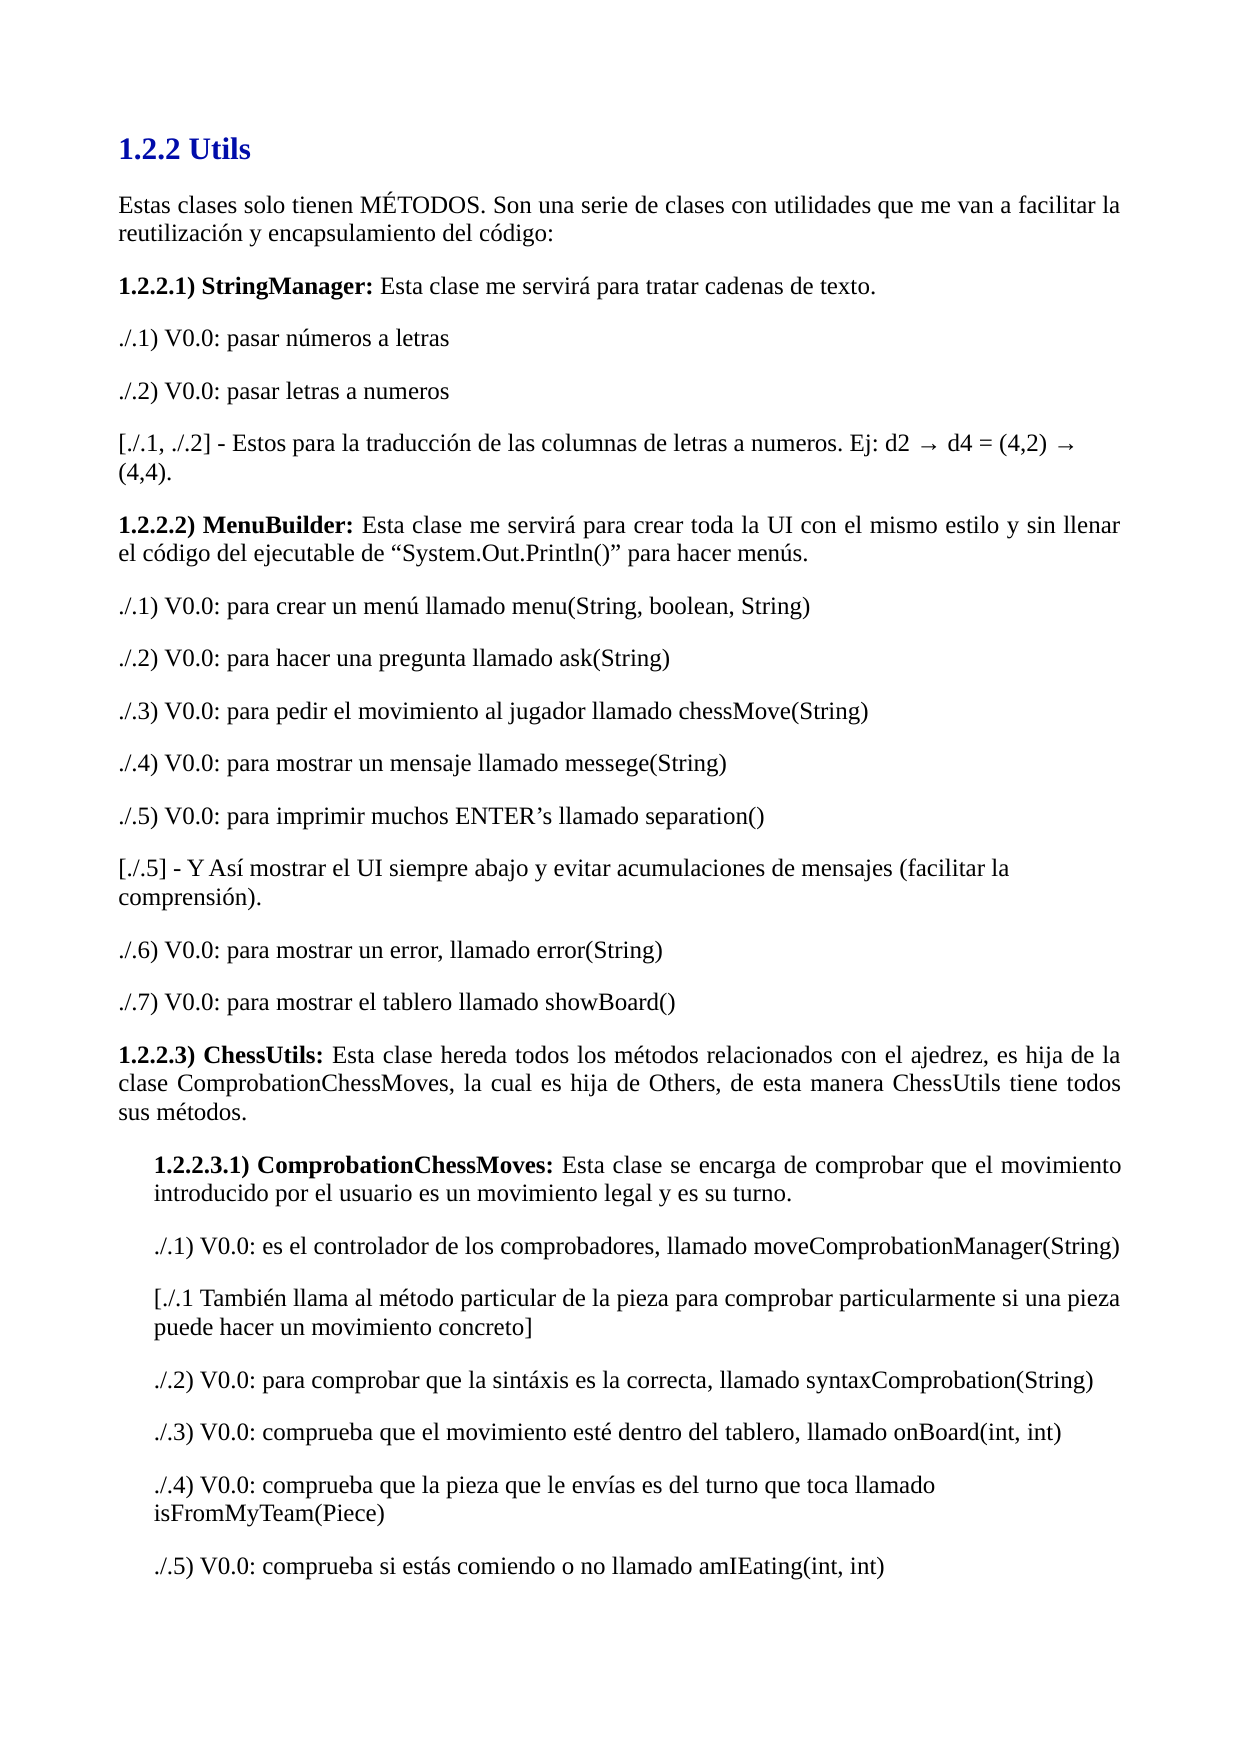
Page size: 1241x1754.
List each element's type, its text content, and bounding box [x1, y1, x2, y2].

text [./.5] - Y Así mostrar el UI siempre abajo y evitar acumulaciones de mensajes (facilitar la comprensión). [118, 853, 1122, 911]
text ./.2) V0.0: para hacer una pregunta llamado ask(String) [118, 643, 1122, 672]
text [./.1, ./.2] - Estos para la traducción de las columnas de letras a numeros. Ej: d2 → d4 = (4,2) → (4,4). [118, 428, 1122, 486]
text 1.2.2.1) StringManager: Esta clase me servirá para tratar cadenas de texto. [118, 271, 1122, 300]
text ./.2) V0.0: pasar letras a numeros [118, 376, 1122, 405]
text ./.6) V0.0: para mostrar un error, llamado error(String) [118, 935, 1122, 963]
text ./.1) V0.0: pasar números a letras [118, 323, 1122, 352]
text [./.1 También llama al método particular de la pieza para comprobar particularmente si una pieza puede hacer un movimiento concreto] [153, 1283, 1122, 1341]
text ./.5) V0.0: para imprimir muchos ENTER’s llamado separation() [118, 801, 1122, 830]
text ./.1) V0.0: es el controlador de los comprobadores, llamado moveComprobationManager(String) [153, 1231, 1122, 1260]
text ./.7) V0.0: para mostrar el tablero llamado showBoard() [118, 987, 1122, 1016]
text ./.1) V0.0: para crear un menú llamado menu(String, boolean, String) [118, 591, 1122, 620]
text 1.2.2.3.1) ComprobationChessMoves: Esta clase se encarga de comprobar que el movimiento introducido por el usuario es un movimiento legal y es su turno. [153, 1150, 1122, 1207]
text 1.2.2.3) ChessUtils: Esta clase hereda todos los métodos relacionados con el ajedrez, es hija de la clase ComprobationChessMoves, la cual es hija de Others, de esta manera ChessUtils tiene todos sus métodos. [118, 1040, 1122, 1126]
text ./.4) V0.0: para mostrar un mensaje llamado messege(String) [118, 748, 1122, 777]
text ./.5) V0.0: comprueba si estás comiendo o no llamado amIEating(int, int) [153, 1551, 1122, 1580]
text 1.2.2.2) MenuBuilder: Esta clase me servirá para crear toda la UI con el mismo estilo y sin llenar el código del ejecutable de “System.Out.Println()” para hacer menús. [118, 510, 1122, 567]
text ./.3) V0.0: comprueba que el movimiento esté dentro del tablero, llamado onBoard(int, int) [153, 1417, 1122, 1446]
text Estas clases solo tienen MÉTODOS. Son una serie de clases con utilidades que me van a facilitar la reutilización y encapsulamiento del código: [118, 190, 1122, 247]
text ./.2) V0.0: para comprobar que la sintáxis es la correcta, llamado syntaxComprobation(String) [153, 1365, 1122, 1393]
text ./.4) V0.0: comprueba que la pieza que le envías es del turno que toca llamado isFromMyTeam(Piece) [153, 1470, 1122, 1527]
text 1.2.2 Utils [118, 130, 1122, 166]
text ./.3) V0.0: para pedir el movimiento al jugador llamado chessMove(String) [118, 696, 1122, 725]
